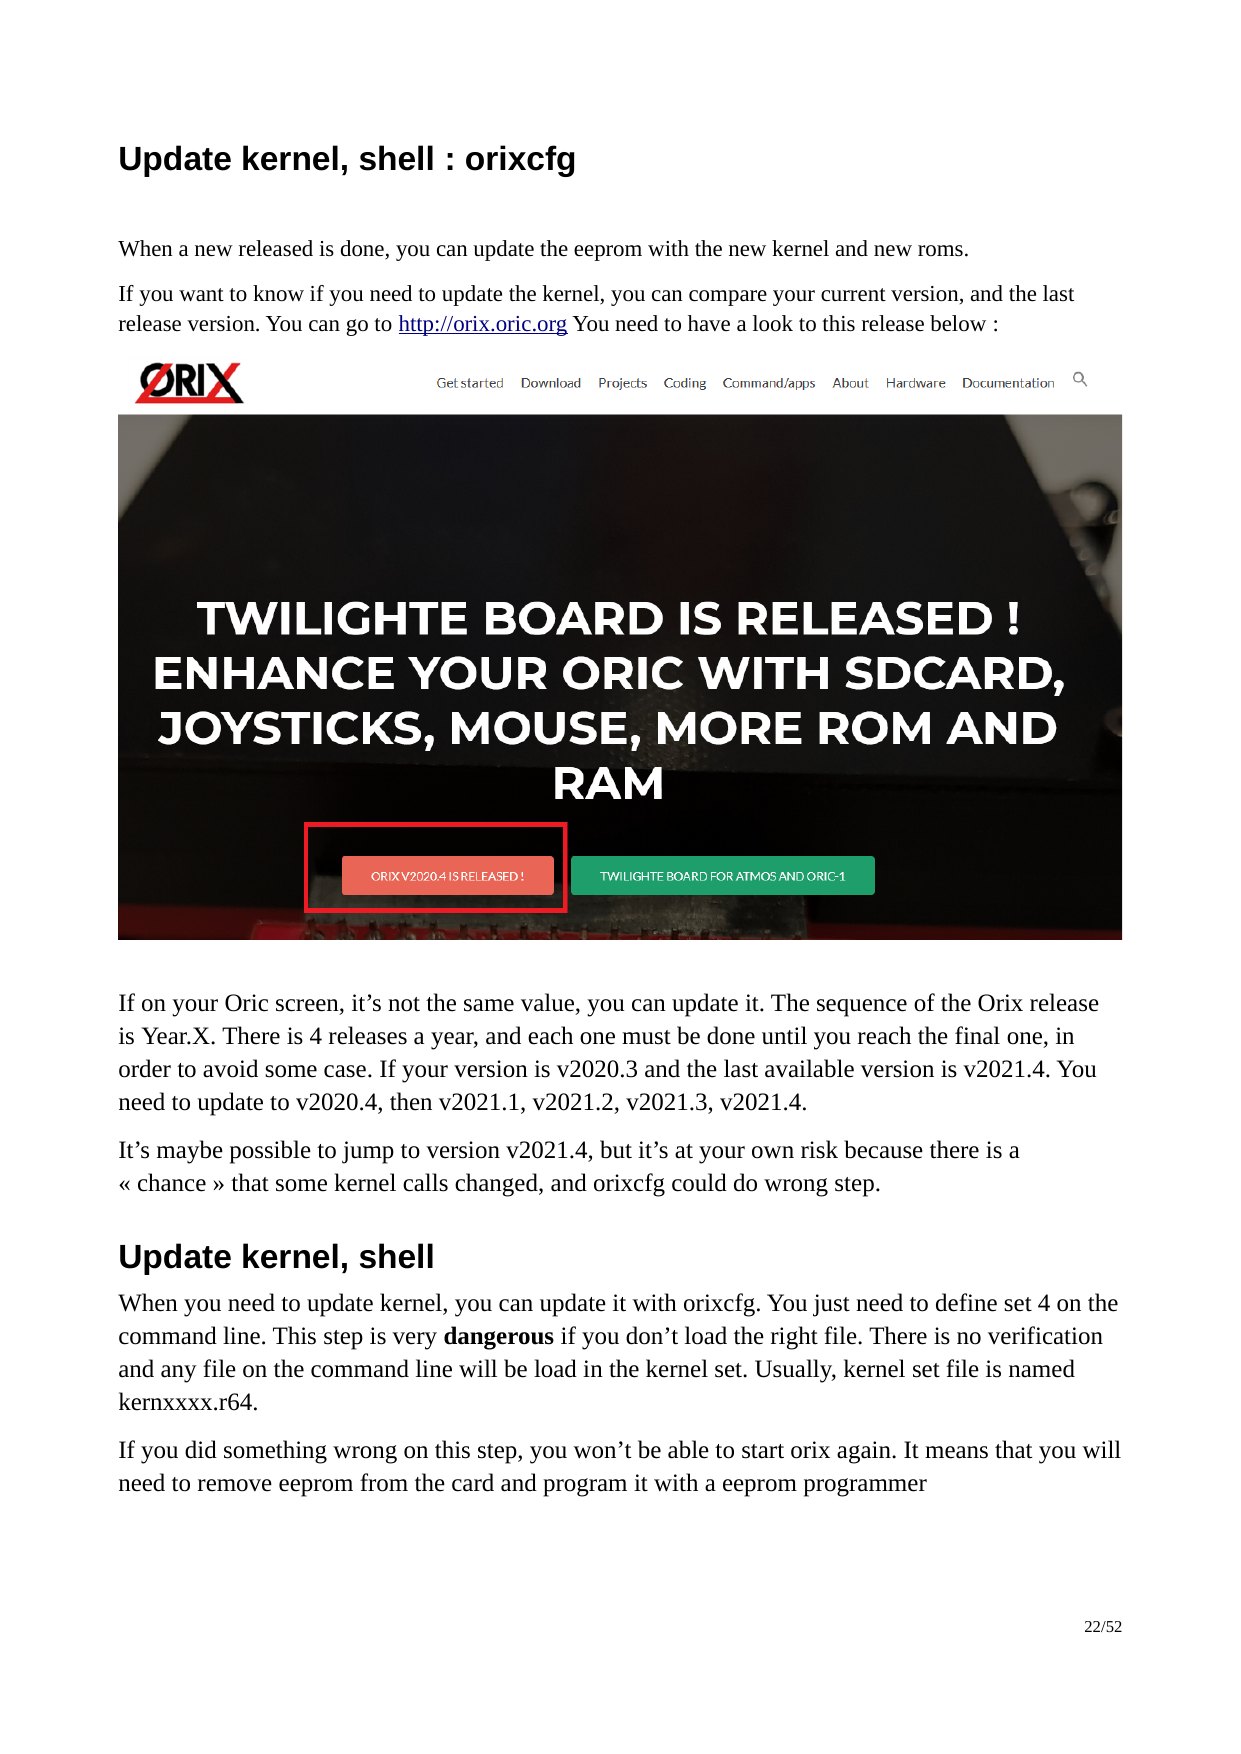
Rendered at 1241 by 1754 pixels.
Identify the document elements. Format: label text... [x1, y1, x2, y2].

text If you did something wrong on this step, you won’t be able to start orix again. It means that you will need to remove eeprom from the card and program it with a eeprom programmer [118, 1435, 1122, 1496]
text If you want to know if you need to update the kernel, you can compare your current version, and the last release version. You can go to http://orix.oric.org You need to have a look to this release below : [118, 280, 1122, 337]
subtitle Update kernel, shell : orixcfg [118, 139, 1122, 178]
subtitle Update kernel, shell [118, 1237, 1122, 1275]
text When you need to update kernel, you can update it with orixcfg. You just need to define set 4 on the command line. This step is very dangerous if you don’t load the right file. There is no verification and any file on the command line will be load in the kernel set. Usually, kernel set file is named kernxxxx.r64. [118, 1288, 1122, 1416]
text If on your Oric screen, it’s not the same value, you can update it. The sequence of the Orix release is Year.X. There is 4 releases a year, and each one must be done until you reach the final one, in order to avoid some case. If your version is v2020.3 and the last available version is v2021.4. You need to update to v2020.4, then v2021.1, v2021.2, v2021.3, v2021.4. [118, 988, 1122, 1116]
text When a new released is done, you can update the eeprom with the new kernel and new roms. [118, 235, 1122, 261]
picture [118, 355, 1123, 940]
text It’s maybe possible to jump to version v2021.4, but it’s at your own risk because there is a « chance » that some kernel calls changed, and orixcfg could do wrong step. [118, 1135, 1122, 1197]
